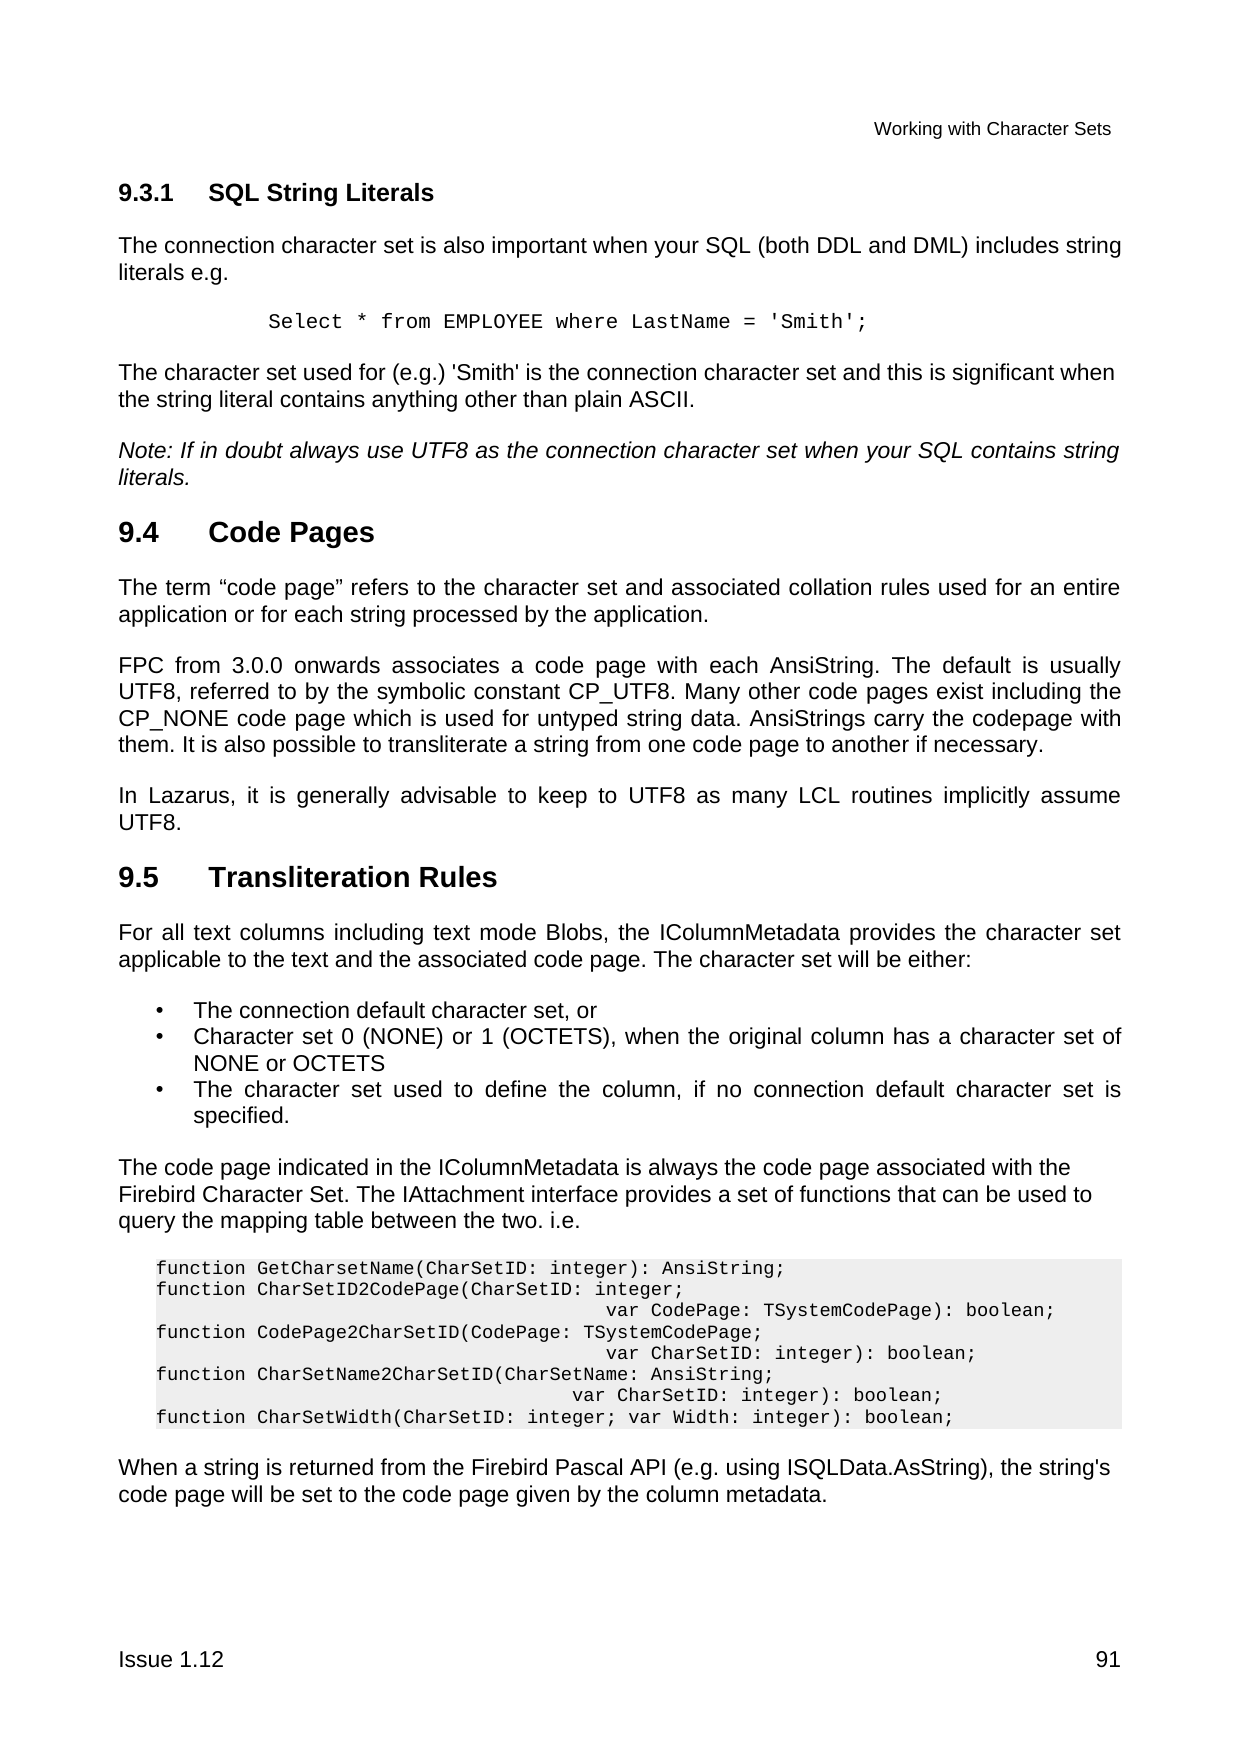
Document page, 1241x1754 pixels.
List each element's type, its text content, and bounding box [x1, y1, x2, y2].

text Note: If in doubt always use UTF8 as the connection character set when your SQL contains string literals. [118, 437, 1122, 490]
text function CharSetName2CharSetID(CharSetName: AnsiString; [156, 1365, 1122, 1386]
text The term “code page” refers to the character set and associated collation rules used for an entire application or for each string processed by the application. [118, 574, 1122, 627]
text In Lazarus, it is generally advisable to keep to UTF8 as many LCL routines implicitly assume UTF8. [118, 782, 1122, 835]
subtitle Code Pages [118, 515, 1122, 549]
text The character set used for (e.g.) 'Smith' is the connection character set and this is significant when the string literal contains anything other than plain ASCII. [118, 359, 1122, 412]
text For all text columns including text mode Blobs, the IColumnMetadata provides the character set applicable to the text and the associated code page. The character set will be either: [118, 919, 1122, 972]
text function CharSetID2CodePage(CharSetID: integer; [156, 1280, 1122, 1301]
text Select * from EMPLOYEE where LastName = 'Smith'; [268, 311, 1122, 334]
text var CharSetID: integer): boolean; [156, 1386, 1122, 1407]
list The connection default character set, or [156, 997, 1122, 1023]
text var CharSetID: integer): boolean; [156, 1344, 1122, 1365]
text function GetCharsetName(CharSetID: integer): AnsiString; [156, 1259, 1122, 1280]
subtitle Transliteration Rules [118, 860, 1122, 894]
list Character set 0 (NONE) or 1 (OCTETS), when the original column has a character set of NONE or OCTETS [156, 1023, 1122, 1076]
text FPC from 3.0.0 onwards associates a code page with each AnsiString. The default is usually UTF8, referred to by the symbolic constant CP_UTF8. Many other code pages exist including the CP_NONE code page which is used for untyped string data. AnsiStrings carry the codepage with them. It is also possible to transliterate a string from one code page to another if necessary. [118, 652, 1122, 757]
text function CodePage2CharSetID(CodePage: TSystemCodePage; [156, 1322, 1122, 1344]
list The character set used to define the column, if no connection default character set is specified. [156, 1076, 1122, 1129]
text function CharSetWidth(CharSetID: integer; var Width: integer): boolean; [156, 1407, 1122, 1429]
text var CodePage: TSystemCodePage): boolean; [156, 1301, 1122, 1322]
text The code page indicated in the IColumnMetadata is always the code page associated with the Firebird Character Set. The IAttachment interface provides a set of functions that can be used to query the mapping table between the two. i.e. [118, 1154, 1122, 1233]
text When a string is returned from the Firebird Pascal API (e.g. using ISQLData.AsString), the string's code page will be set to the code page given by the column metadata. [118, 1454, 1122, 1507]
text The connection character set is also important when your SQL (both DDL and DML) includes string literals e.g. [118, 232, 1122, 285]
subtitle SQL String Literals [118, 178, 1122, 207]
